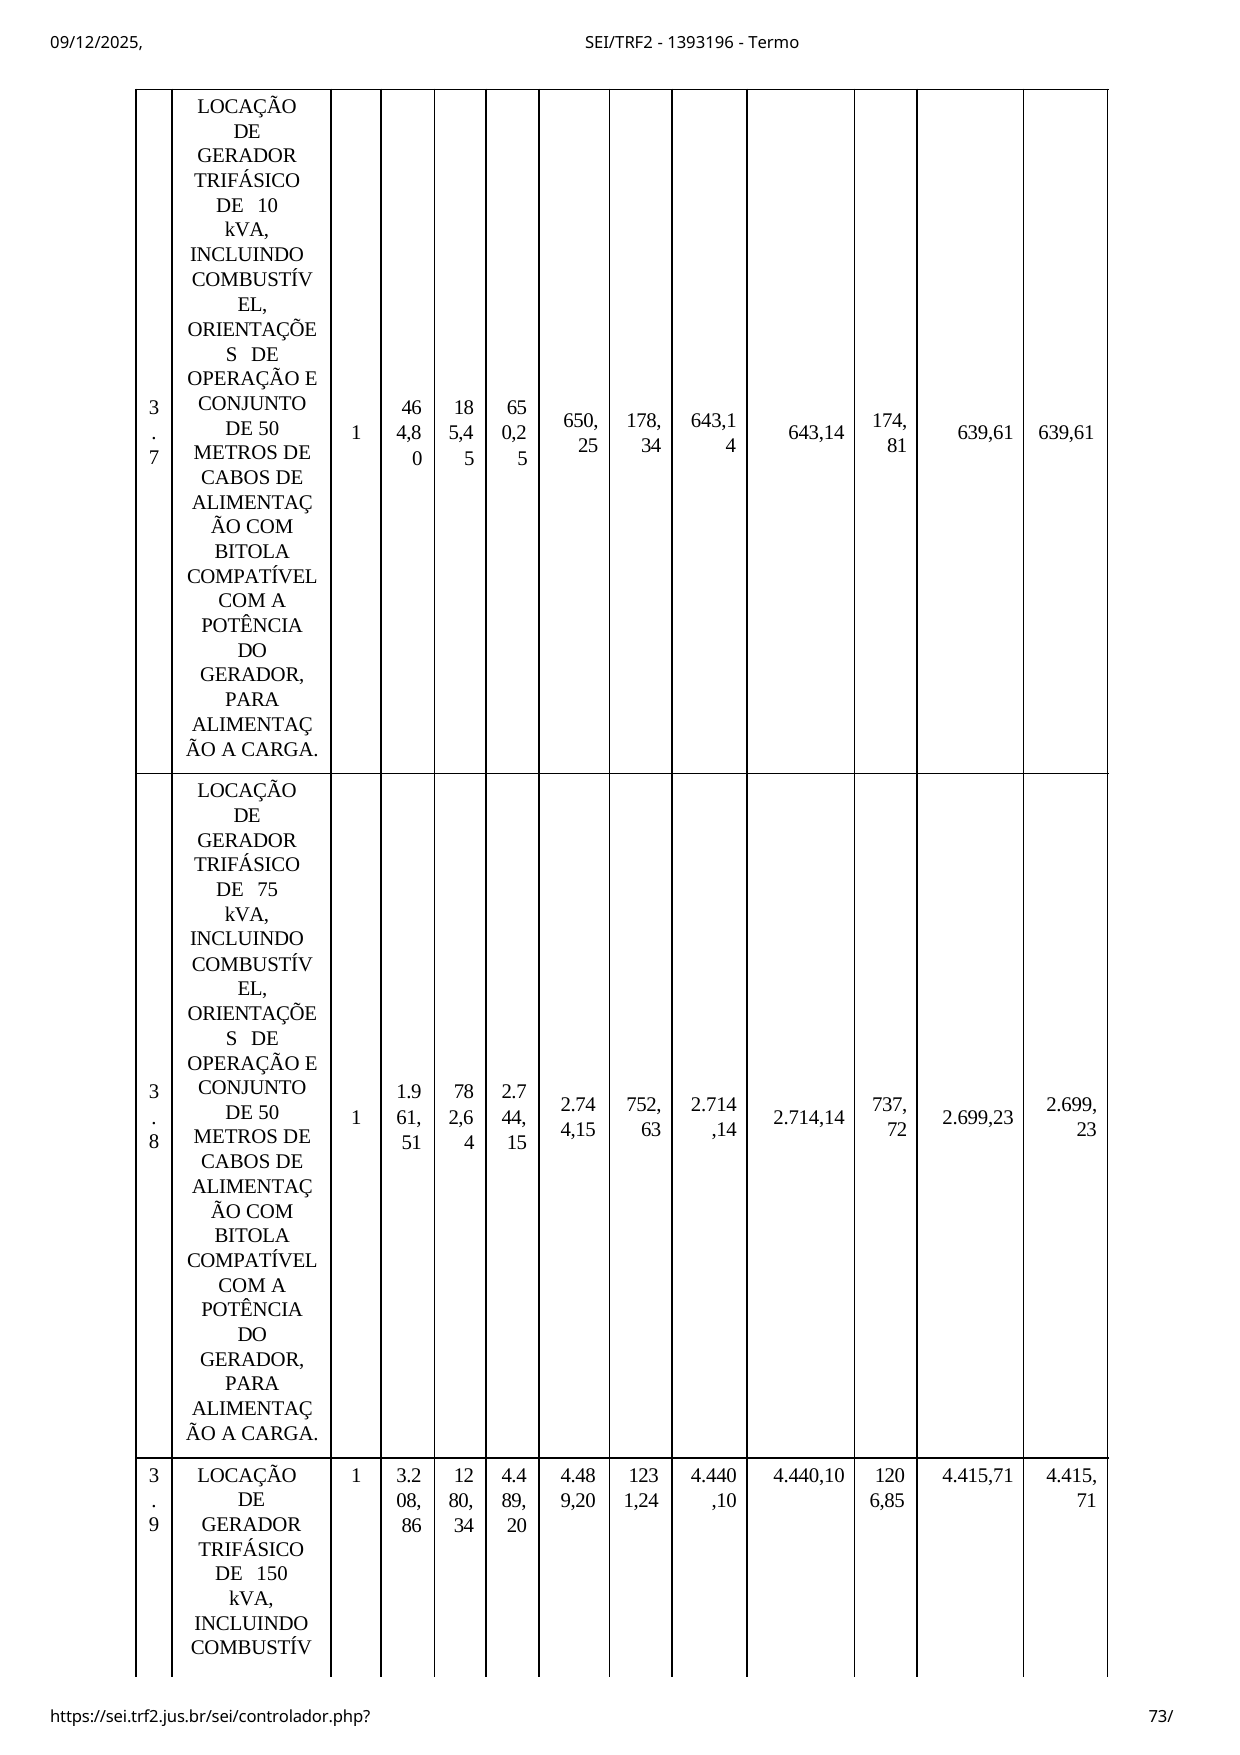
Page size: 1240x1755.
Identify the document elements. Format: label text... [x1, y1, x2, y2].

table_cell 2.699,23 [918, 774, 1023, 1457]
table_cell 4.415,71 [918, 1459, 1023, 1677]
table_header 643,14 [748, 90, 854, 773]
table_header 650, 25 [540, 90, 609, 773]
table_cell 737, 72 [855, 774, 916, 1457]
table_cell 1.9 61, 51 [382, 774, 434, 1457]
table_header 1 [332, 90, 380, 773]
table_cell 2.699, 23 [1024, 774, 1107, 1457]
table_header 3 . 7 [137, 90, 171, 773]
table_cell 12 80, 34 [435, 1459, 485, 1677]
table_cell 3.2 08, 86 [382, 1459, 434, 1677]
table_cell 1 [332, 1459, 380, 1677]
table_cell 4.4 89, 20 [487, 1459, 538, 1677]
table_cell 3 . 9 [137, 1459, 171, 1677]
table_cell 78 2,6 4 [435, 774, 485, 1457]
table_cell 4.415, 71 [1024, 1459, 1107, 1677]
table_cell 2.714,14 [748, 774, 854, 1457]
table_header LOCAÇÃO DE GERADOR TRIFÁSICO DE 10 kVA, INCLUINDO COMBUSTÍV EL, ORIENTAÇÕE S DE OPERAÇÃO E CONJUNTO DE 50 METROS DE CABOS DE ALIMENTAÇ ÃO COM BITOLA COMPATÍVEL COM A POTÊNCIA DO GERADOR, PARA ALIMENTAÇ ÃO A CARGA. [173, 90, 330, 773]
table_cell 3 . 8 [137, 774, 171, 1457]
table_cell 4.440 ,10 [673, 1459, 746, 1677]
table_header 639,61 [918, 90, 1023, 773]
table_cell LOCAÇÃO DE GERADOR TRIFÁSICO DE 150 kVA, INCLUINDO COMBUSTÍV [173, 1459, 330, 1677]
table_cell 1 [332, 774, 380, 1457]
table_cell LOCAÇÃO DE GERADOR TRIFÁSICO DE 75 kVA, INCLUINDO COMBUSTÍV EL, ORIENTAÇÕE S DE OPERAÇÃO E CONJUNTO DE 50 METROS DE CABOS DE ALIMENTAÇ ÃO COM BITOLA COMPATÍVEL COM A POTÊNCIA DO GERADOR, PARA ALIMENTAÇ ÃO A CARGA. [173, 774, 330, 1457]
table_cell 2.714 ,14 [673, 774, 746, 1457]
table_cell 4.440,10 [748, 1459, 854, 1677]
table_cell 123 1,24 [610, 1459, 671, 1677]
table_header 18 5,4 5 [435, 90, 485, 773]
table_cell 120 6,85 [855, 1459, 916, 1677]
table_cell 2.7 44, 15 [487, 774, 538, 1457]
table_cell 2.74 4,15 [540, 774, 609, 1457]
table_header 46 4,8 0 [382, 90, 434, 773]
table_header 174, 81 [855, 90, 916, 773]
table_header 65 0,2 5 [487, 90, 538, 773]
table_cell 752, 63 [610, 774, 671, 1457]
table_cell 4.48 9,20 [540, 1459, 609, 1677]
table_header 643,1 4 [673, 90, 746, 773]
table_header 178, 34 [610, 90, 671, 773]
table_header 639,61 [1024, 90, 1107, 773]
